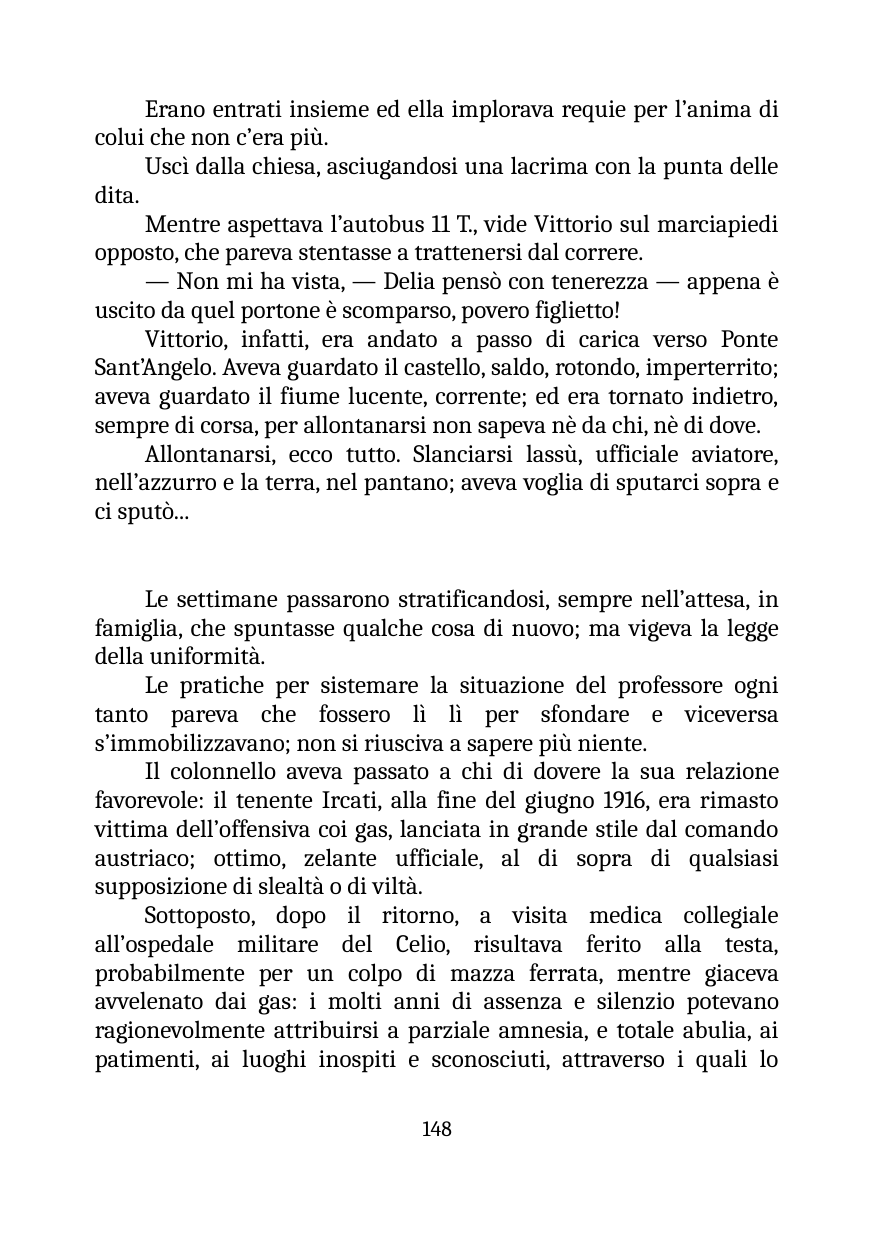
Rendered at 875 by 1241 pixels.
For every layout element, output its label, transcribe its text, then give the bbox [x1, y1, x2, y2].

text Vittorio, infatti, era andato a passo di carica verso Ponte Sant’Angelo. Aveva guardato il castello, saldo, rotondo, imperterrito; aveva guardato il fiume lucente, corrente; ed era tornato indietro, sempre di corsa, per allontanarsi non sapeva nè da chi, nè di dove. [94, 324, 779, 439]
text — Non mi ha vista, — Delia pensò con tenerezza — appena è uscito da quel portone è scomparso, povero figlietto! [94, 267, 779, 324]
text Sottoposto, dopo il ritorno, a visita medica collegiale all’ospedale militare del Celio, risultava ferito alla testa, probabilmente per un colpo di mazza ferrata, mentre giaceva avvelenato dai gas: i molti anni di assenza e silenzio potevano ragionevolmente attribuirsi a parziale amnesia, e totale abulia, ai patimenti, ai luoghi inospiti e sconosciuti, attraverso i quali lo [94, 901, 779, 1073]
text Le settimane passarono stratificandosi, sempre nell’attesa, in famiglia, che spuntasse qualche cosa di nuovo; ma vigeva la legge della uniformità. [94, 585, 779, 671]
text Allontanarsi, ecco tutto. Slanciarsi lassù, ufficiale aviatore, nell’azzurro e la terra, nel pantano; aveva voglia di sputarci sopra e ci sputò... [94, 439, 779, 526]
text Mentre aspettava l’autobus 11 T., vide Vittorio sul marciapiedi opposto, che pareva stentasse a trattenersi dal correre. [94, 209, 779, 267]
text Uscì dalla chiesa, asciugandosi una lacrima con la punta delle dita. [94, 152, 779, 209]
text Il colonnello aveva passato a chi di dovere la sua relazione favorevole: il tenente Ircati, alla fine del giugno 1916, era rimasto vittima dell’offensiva coi gas, lanciata in grande stile dal comando austriaco; ottimo, zelante ufficiale, al di sopra di qualsiasi supposizione di slealtà o di viltà. [94, 757, 779, 901]
text Erano entrati insieme ed ella implorava requie per l’anima di colui che non c’era più. [94, 94, 779, 152]
text Le pratiche per sistemare la situazione del professore ogni tanto pareva che fossero lì lì per sfondare e viceversa s’immobilizzavano; non si riusciva a sapere più niente. [94, 671, 779, 757]
